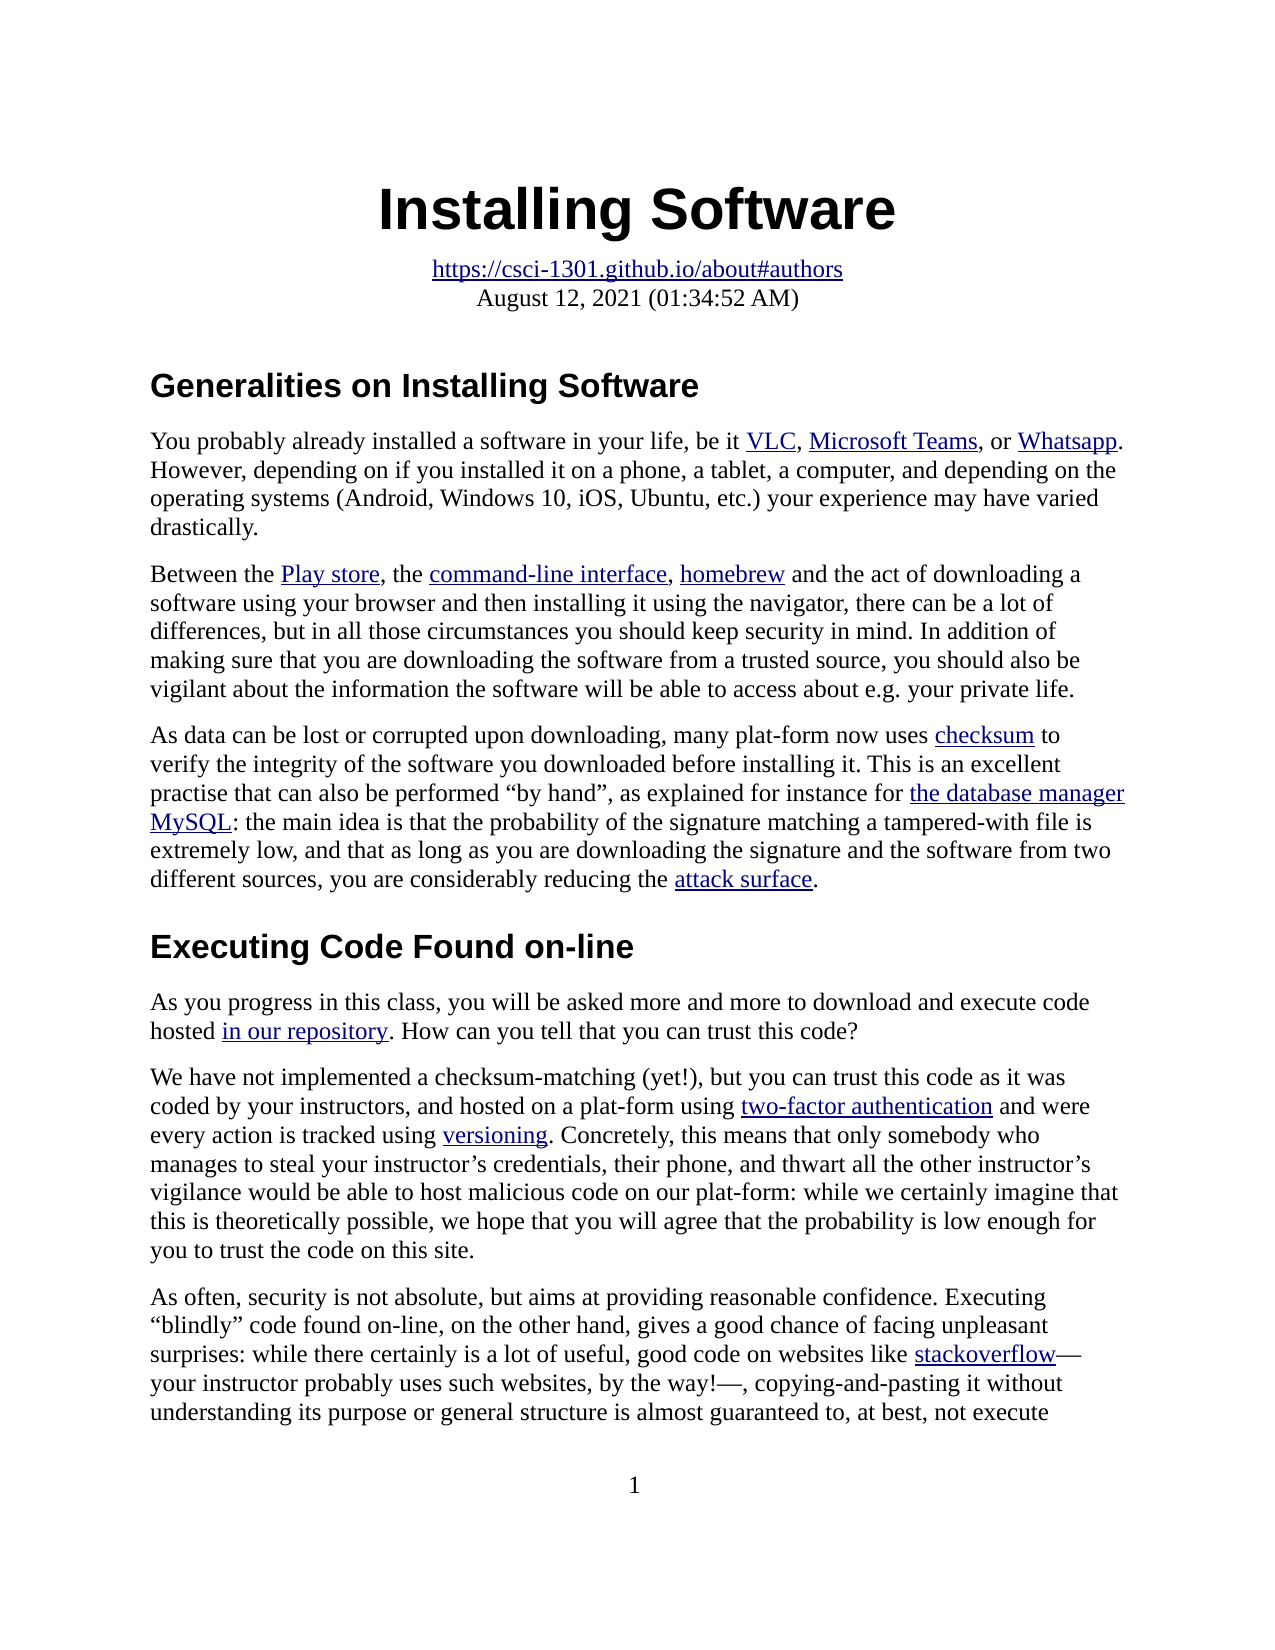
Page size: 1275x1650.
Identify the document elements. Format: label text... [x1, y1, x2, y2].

subtitle Executing Code Found on-line [150, 927, 1125, 966]
title Installing Software [150, 175, 1125, 242]
text As often, security is not absolute, but aims at providing reasonable confidence. Executing “blindly” code found on-line, on the other hand, gives a good chance of facing unpleasant surprises: while there certainly is a lot of useful, good code on websites like stackoverflow—your instructor probably uses such websites, by the way!—, copying-and-pasting it without understanding its purpose or general structure is almost guaranteed to, at best, not execute [150, 1282, 1125, 1425]
text As data can be lost or corrupted upon downloading, many plat-form now uses checksum to verify the integrity of the software you downloaded before installing it. This is an excellent practise that can also be performed “by hand”, as explained for instance for the database manager MySQL: the main idea is that the probability of the signature matching a tampered-with file is extremely low, and that as long as you are downloading the signature and the software from two different sources, you are considerably reducing the attack surface. [150, 721, 1125, 893]
text Between the Play store, the command-line interface, homebrew and the act of downloading a software using your browser and then installing it using the navigator, there can be a lot of differences, but in all those circumstances you should keep security in mind. In addition of making sure that you are downloading the software from a trusted source, you should also be vigilant about the information the software will be able to access about e.g. your private life. [150, 559, 1125, 703]
text We have not implemented a checksum-matching (yet!), but you can trust this code as it was coded by your instructors, and hosted on a plat-form using two-factor authentication and were every action is tracked using versioning. Concretely, this means that only somebody who manages to steal your instructor’s credentials, their phone, and thwart all the other instructor’s vigilance would be able to host malicious code on our plat-form: while we certainly imagine that this is theoretically possible, we hope that you will agree that the probability is low enough for you to trust the code on this site. [150, 1062, 1125, 1264]
subtitle Generalities on Installing Software [150, 366, 1125, 404]
text As you progress in this class, you will be asked more and more to download and execute code hosted in our repository. How can you tell that you can trust this code? [150, 987, 1125, 1044]
text August 12, 2021 (01:34:52 AM) [150, 283, 1125, 312]
text You probably already installed a software in your life, be it VLC, Microsoft Teams, or Whatsapp. However, depending on if you installed it on a phone, a tablet, a computer, and depending on the operating systems (Android, Windows 10, iOS, Ubuntu, etc.) your experience may have varied drastically. [150, 426, 1125, 541]
text https://csci-1301.github.io/about#authors [150, 254, 1125, 283]
